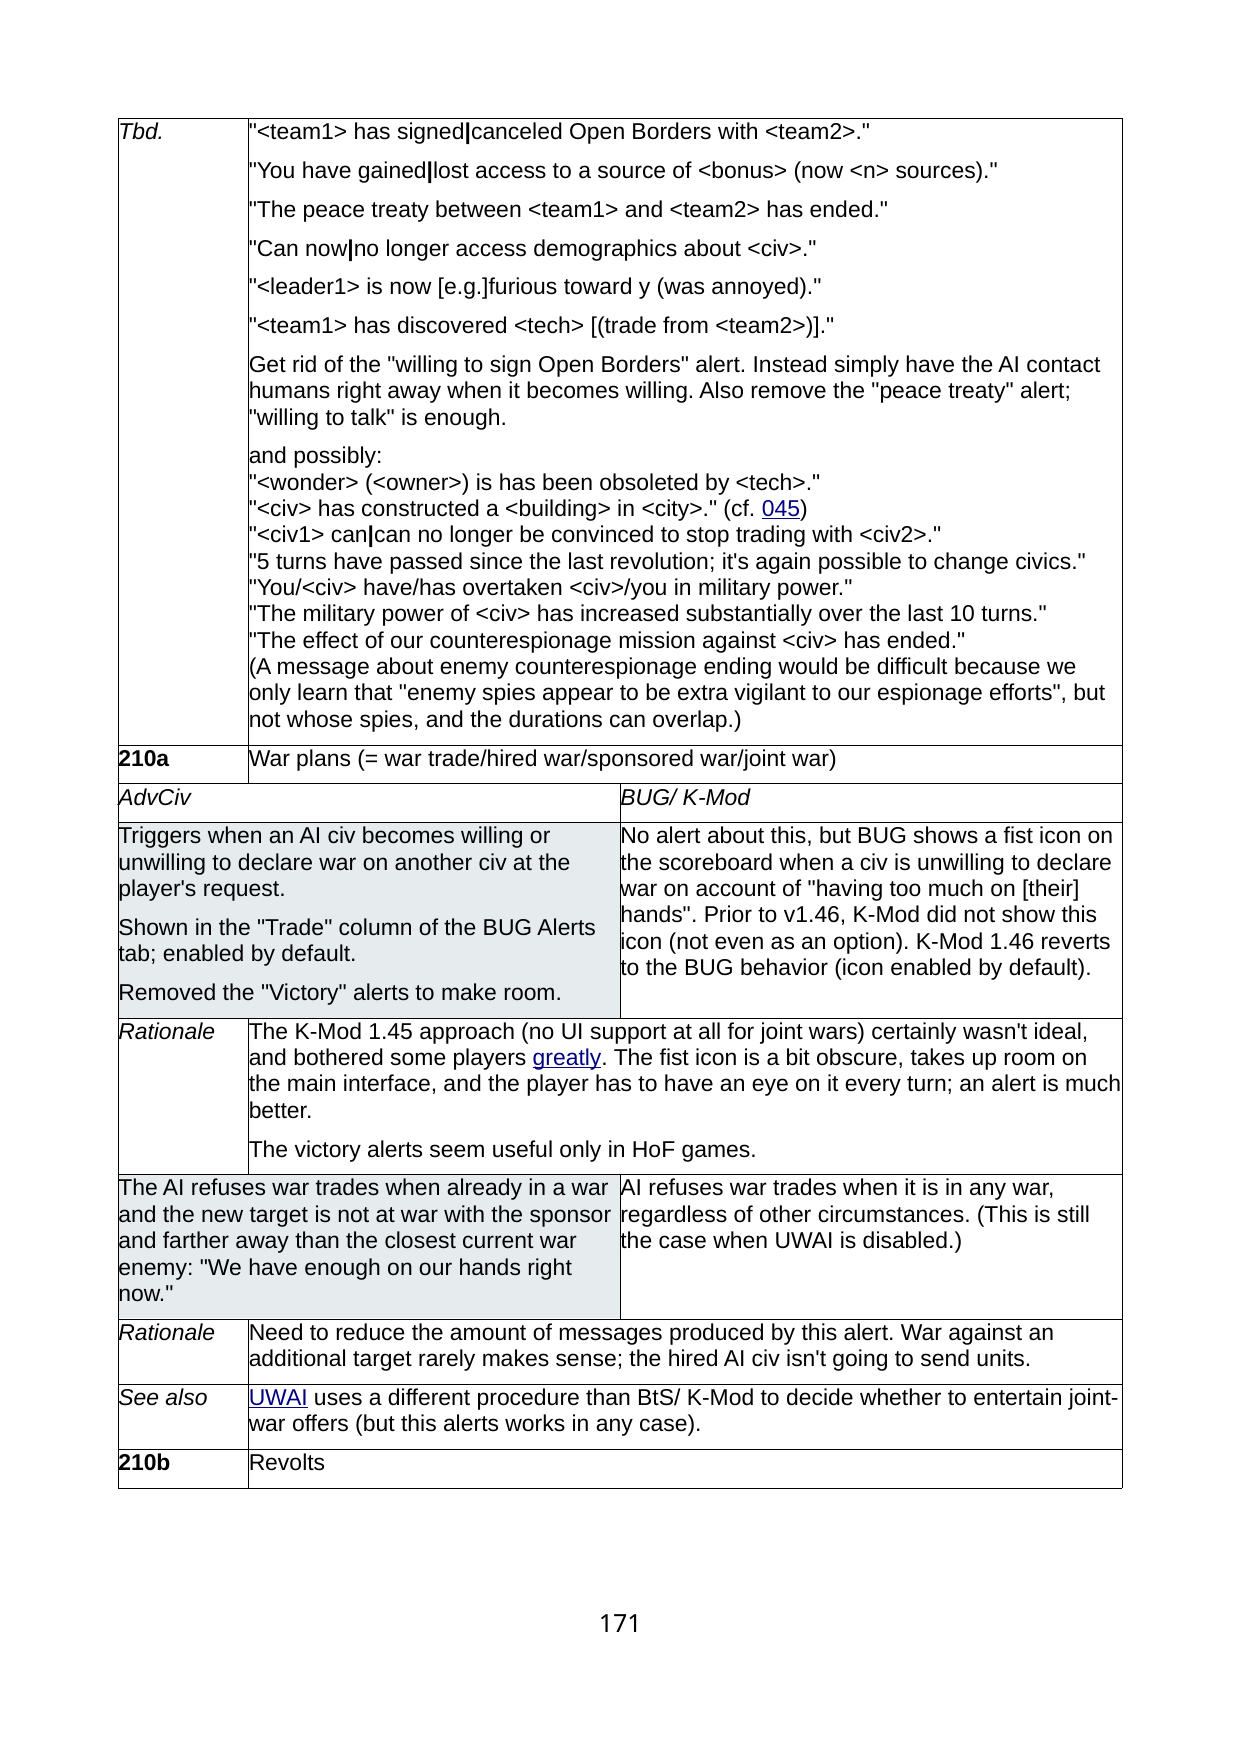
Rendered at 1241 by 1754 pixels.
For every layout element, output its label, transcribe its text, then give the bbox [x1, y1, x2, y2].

table_cell Triggers when an AI civ becomes willing or unwilling to declare war on another civ at the player's request. Shown in the "Trade" column of the BUG Alerts tab; enabled by default. Removed the "Victory" alerts to make room. [119, 823, 620, 1018]
table_cell "<team1> has signed|canceled Open Borders with <team2>." "You have gained|lost access to a source of <bonus> (now <n> sources)." "The peace treaty between <team1> and <team2> has ended." "Can now|no longer access demographics about <civ>." "<leader1> is now [e.g.]furious toward y (was annoyed)." "<team1> has discovered <tech> [(trade from <team2>)]." Get rid of the "willing to sign Open Borders" alert. Instead simply have the AI contact humans right away when it becomes willing. Also remove the "peace treaty" alert; "willing to talk" is enough. and possibly: "<wonder> (<owner>) is has been obsoleted by <tech>." "<civ> has constructed a <building> in <city>." (cf. 045) "<civ1> can|can no longer be convinced to stop trading with <civ2>." "5 turns have passed since the last revolution; it's again possible to change civics." "You/<civ> have/has overtaken <civ>/you in military power." "The military power of <civ> has increased substantially over the last 10 turns." "The effect of our counterespionage mission against <civ> has ended." (A message about enemy counterespionage ending would be difficult because we only learn that "enemy spies appear to be extra vigilant to our espionage efforts", but not whose spies, and the durations can overlap.) [249, 119, 1122, 744]
table_cell Revolts [249, 1450, 1122, 1488]
table_cell BUG/ K-Mod [621, 784, 1122, 822]
table_cell 210a [119, 746, 248, 783]
table_cell AI refuses war trades when it is in any war, regardless of other circumstances. (This is still the case when UWAI is disabled.) [621, 1175, 1122, 1318]
table_cell See also [119, 1385, 248, 1449]
table_cell War plans (= war trade/hired war/sponsored war/joint war) [249, 746, 1122, 783]
table_cell No alert about this, but BUG shows a fist icon on the scoreboard when a civ is unwilling to declare war on account of "having too much on [their] hands". Prior to v1.46, K-Mod did not show this icon (not even as an option). K-Mod 1.46 reverts to the BUG behavior (icon enabled by default). [621, 823, 1122, 1018]
table_cell Rationale [119, 1019, 248, 1174]
table_cell AdvCiv [119, 784, 620, 822]
table_cell Tbd. [119, 119, 248, 744]
table_cell The AI refuses war trades when already in a war and the new target is not at war with the sponsor and farther away than the closest current war enemy: "We have enough on our hands right now." [119, 1175, 620, 1318]
table_cell The K-Mod 1.45 approach (no UI support at all for joint wars) certainly wasn't ideal, and bothered some players greatly. The fist icon is a bit obscure, takes up room on the main interface, and the player has to have an eye on it every turn; an alert is much better. The victory alerts seem useful only in HoF games. [249, 1019, 1122, 1174]
table_cell UWAI uses a different procedure than BtS/ K-Mod to decide whether to entertain joint-war offers (but this alerts works in any case). [249, 1385, 1122, 1449]
table_cell Rationale [119, 1320, 248, 1384]
table_cell Need to reduce the amount of messages produced by this alert. War against an additional target rarely makes sense; the hired AI civ isn't going to send units. [249, 1320, 1122, 1384]
table_cell 210b [119, 1450, 248, 1488]
